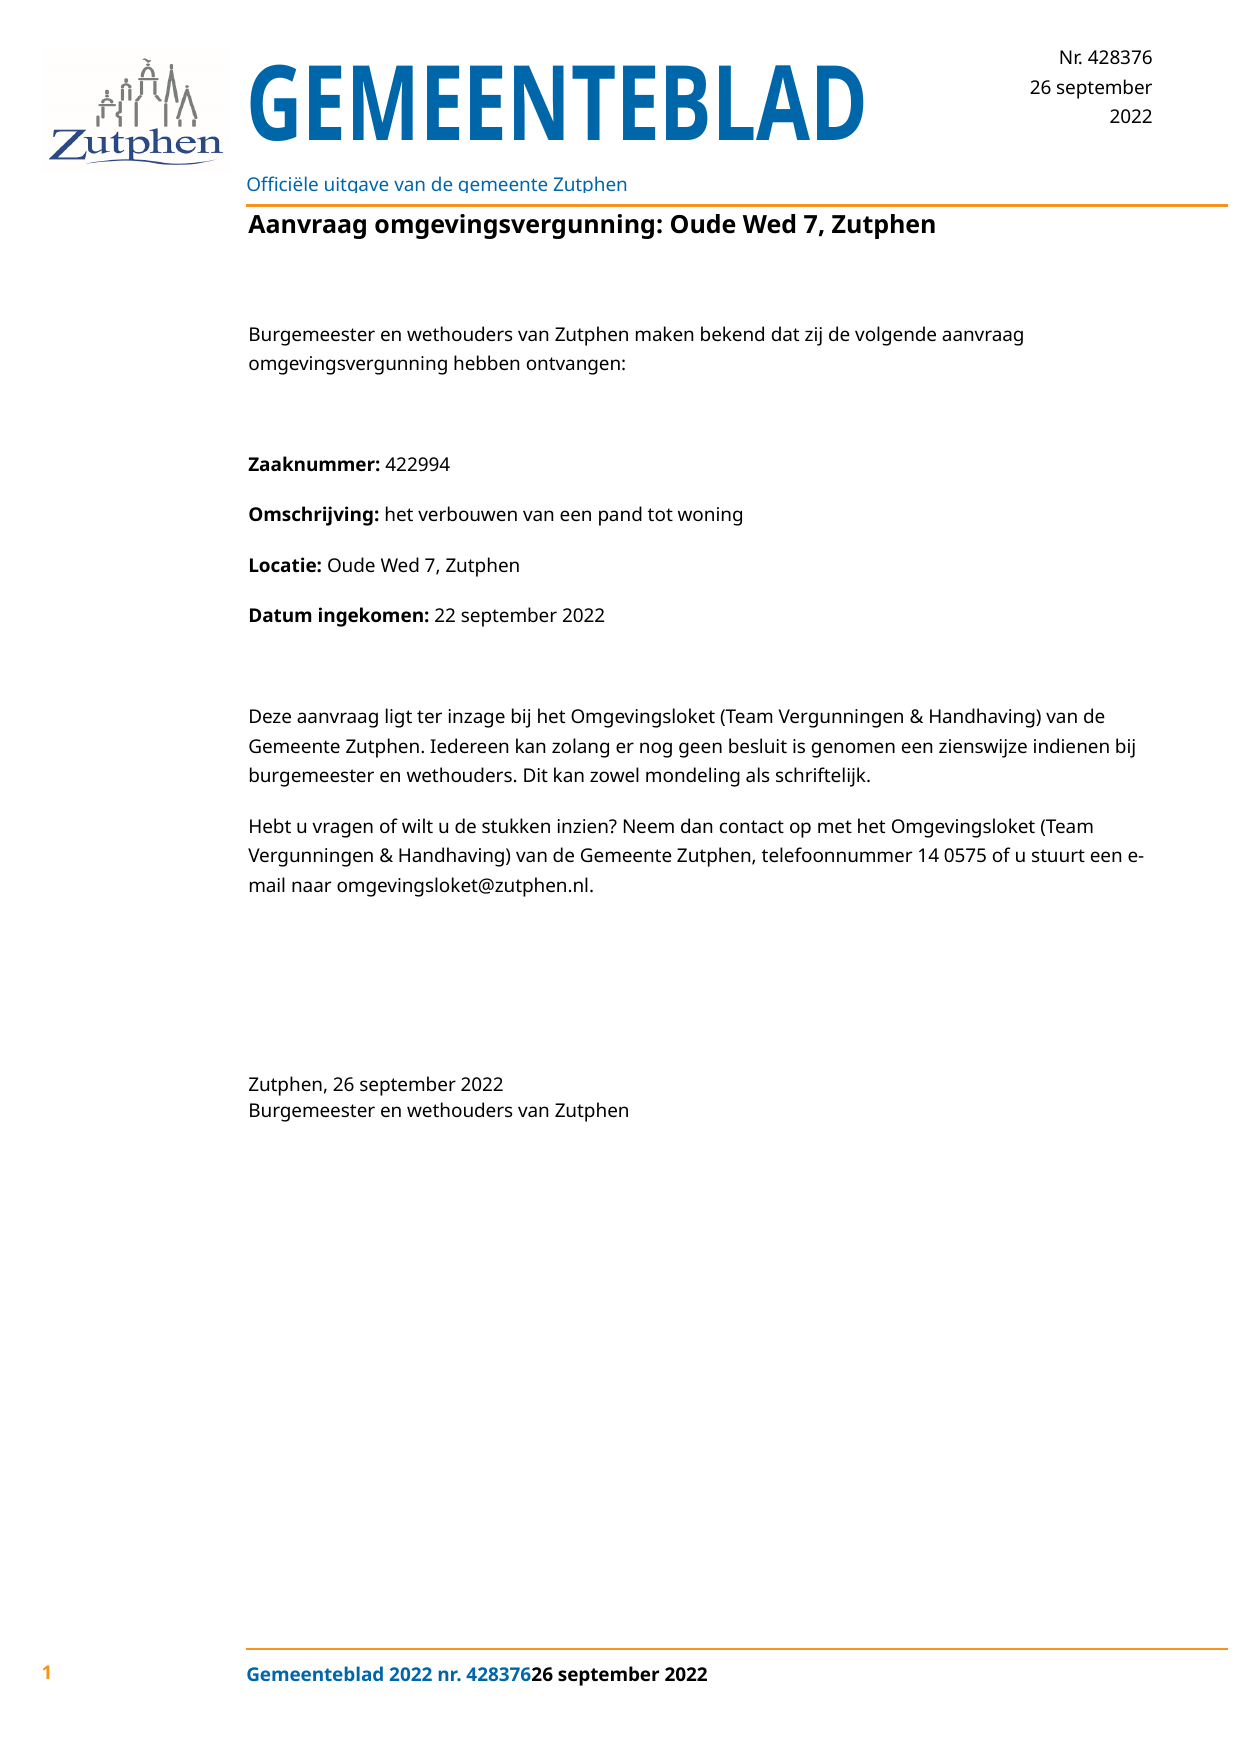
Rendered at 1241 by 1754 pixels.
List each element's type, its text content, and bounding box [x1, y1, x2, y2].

text Datum ingekomen: 22 september 2022 [248, 602, 1152, 628]
text Aanvraag omgevingsvergunning: Oude Wed 7, Zutphen [248, 207, 1152, 241]
text Burgemeester en wethouders van Zutphen [248, 1097, 1152, 1122]
text Burgemeester en wethouders van Zutphen maken bekend dat zij de volgende aanvraag omgevingsvergunning hebben ontvangen: [248, 321, 1152, 376]
text Locatie: Oude Wed 7, Zutphen [248, 552, 1152, 578]
picture [41, 47, 231, 172]
text Zutphen, 26 september 2022 [248, 1071, 1152, 1097]
text Omschrijving: het verbouwen van een pand tot woning [248, 502, 1152, 527]
text Hebt u vragen of wilt u de stukken inzien? Neem dan contact op met het Omgevingsloket (Team Vergunningen & Handhaving) van de Gemeente Zutphen, telefoonnummer 14 0575 of u stuurt een e-mail naar omgevingsloket@zutphen.nl. [248, 813, 1152, 898]
text Zaaknummer: 422994 [248, 451, 1152, 477]
text Deze aanvraag ligt ter inzage bij het Omgevingsloket (Team Vergunningen & Handhaving) van de Gemeente Zutphen. Iedereen kan zolang er nog geen besluit is genomen een zienswijze indienen bij burgemeester en wethouders. Dit kan zowel mondeling als schriftelijk. [248, 703, 1152, 788]
